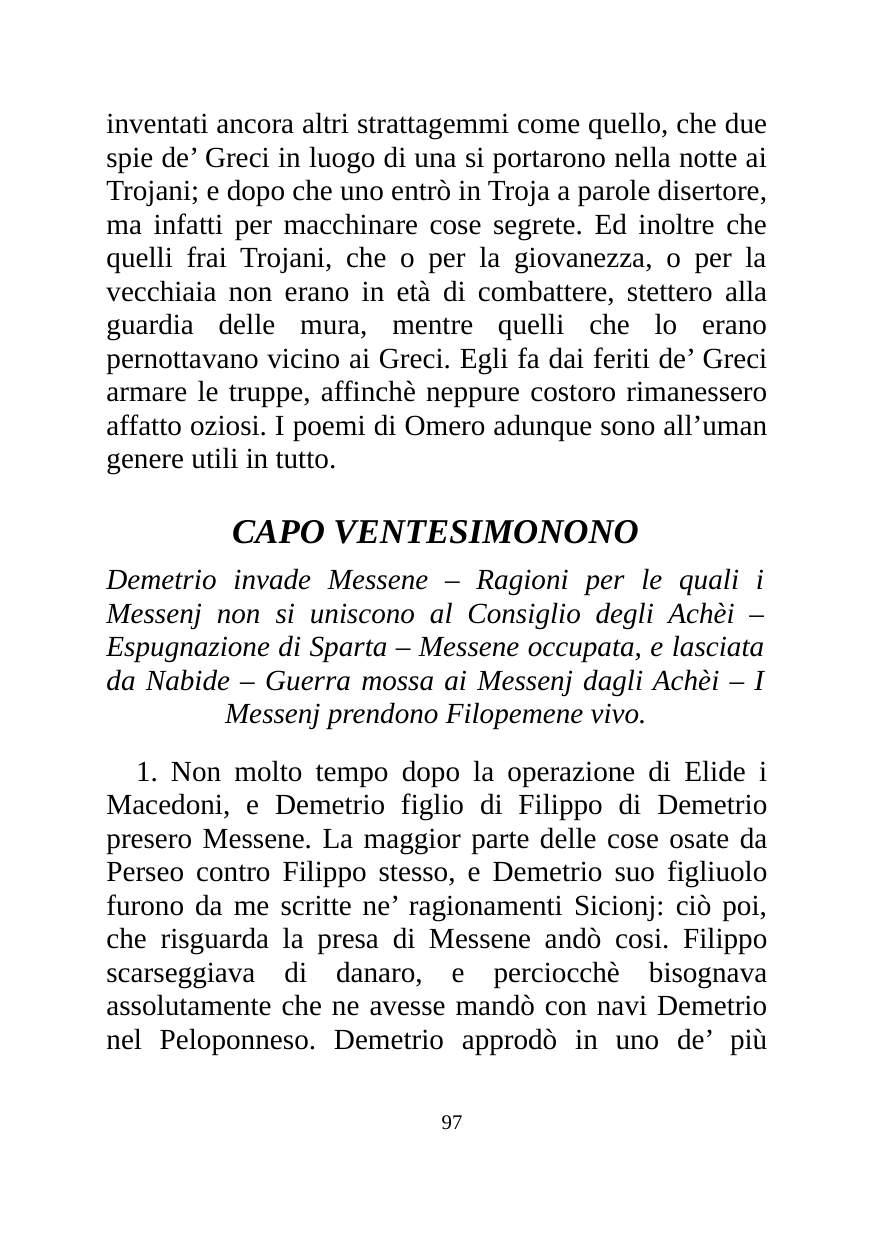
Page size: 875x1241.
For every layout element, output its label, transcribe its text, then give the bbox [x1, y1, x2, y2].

text Demetrio invade Messene – Ragioni per le quali i Messenj non si uniscono al Consiglio degli Achèi – Espugnazione di Sparta – Messene occupata, e lasciata da Nabide – Guerra mossa ai Messenj dagli Achèi – I Messenj prendono Filopemene vivo. [106, 562, 768, 730]
text 1. Non molto tempo dopo la operazione di Elide i Macedoni, e Demetrio figlio di Filippo di Demetrio presero Messene. La maggior parte delle cose osate da Perseo contro Filippo stesso, e Demetrio suo figliuolo furono da me scritte ne’ ragionamenti Sicionj: ciò poi, che risguarda la presa di Messene andò cosi. Filippo scarseggiava di danaro, e perciocchè bisognava assolutamente che ne avesse mandò con navi Demetrio nel Peloponneso. Demetrio approdò in uno de’ più [106, 754, 768, 1056]
text inventati ancora altri strattagemmi come quello, che due spie de’ Greci in luogo di una si portarono nella notte ai Trojani; e dopo che uno entrò in Troja a parole disertore, ma infatti per macchinare cose segrete. Ed inoltre che quelli frai Trojani, che o per la giovanezza, o per la vecchiaia non erano in età di combattere, stettero alla guardia delle mura, mentre quelli che lo erano pernottavano vicino ai Greci. Egli fa dai feriti de’ Greci armare le truppe, affinchè neppure costoro rimanessero affatto oziosi. I poemi di Omero adunque sono all’uman genere utili in tutto. [106, 106, 768, 475]
subtitle CAPO VENTESIMONONO [106, 511, 768, 551]
